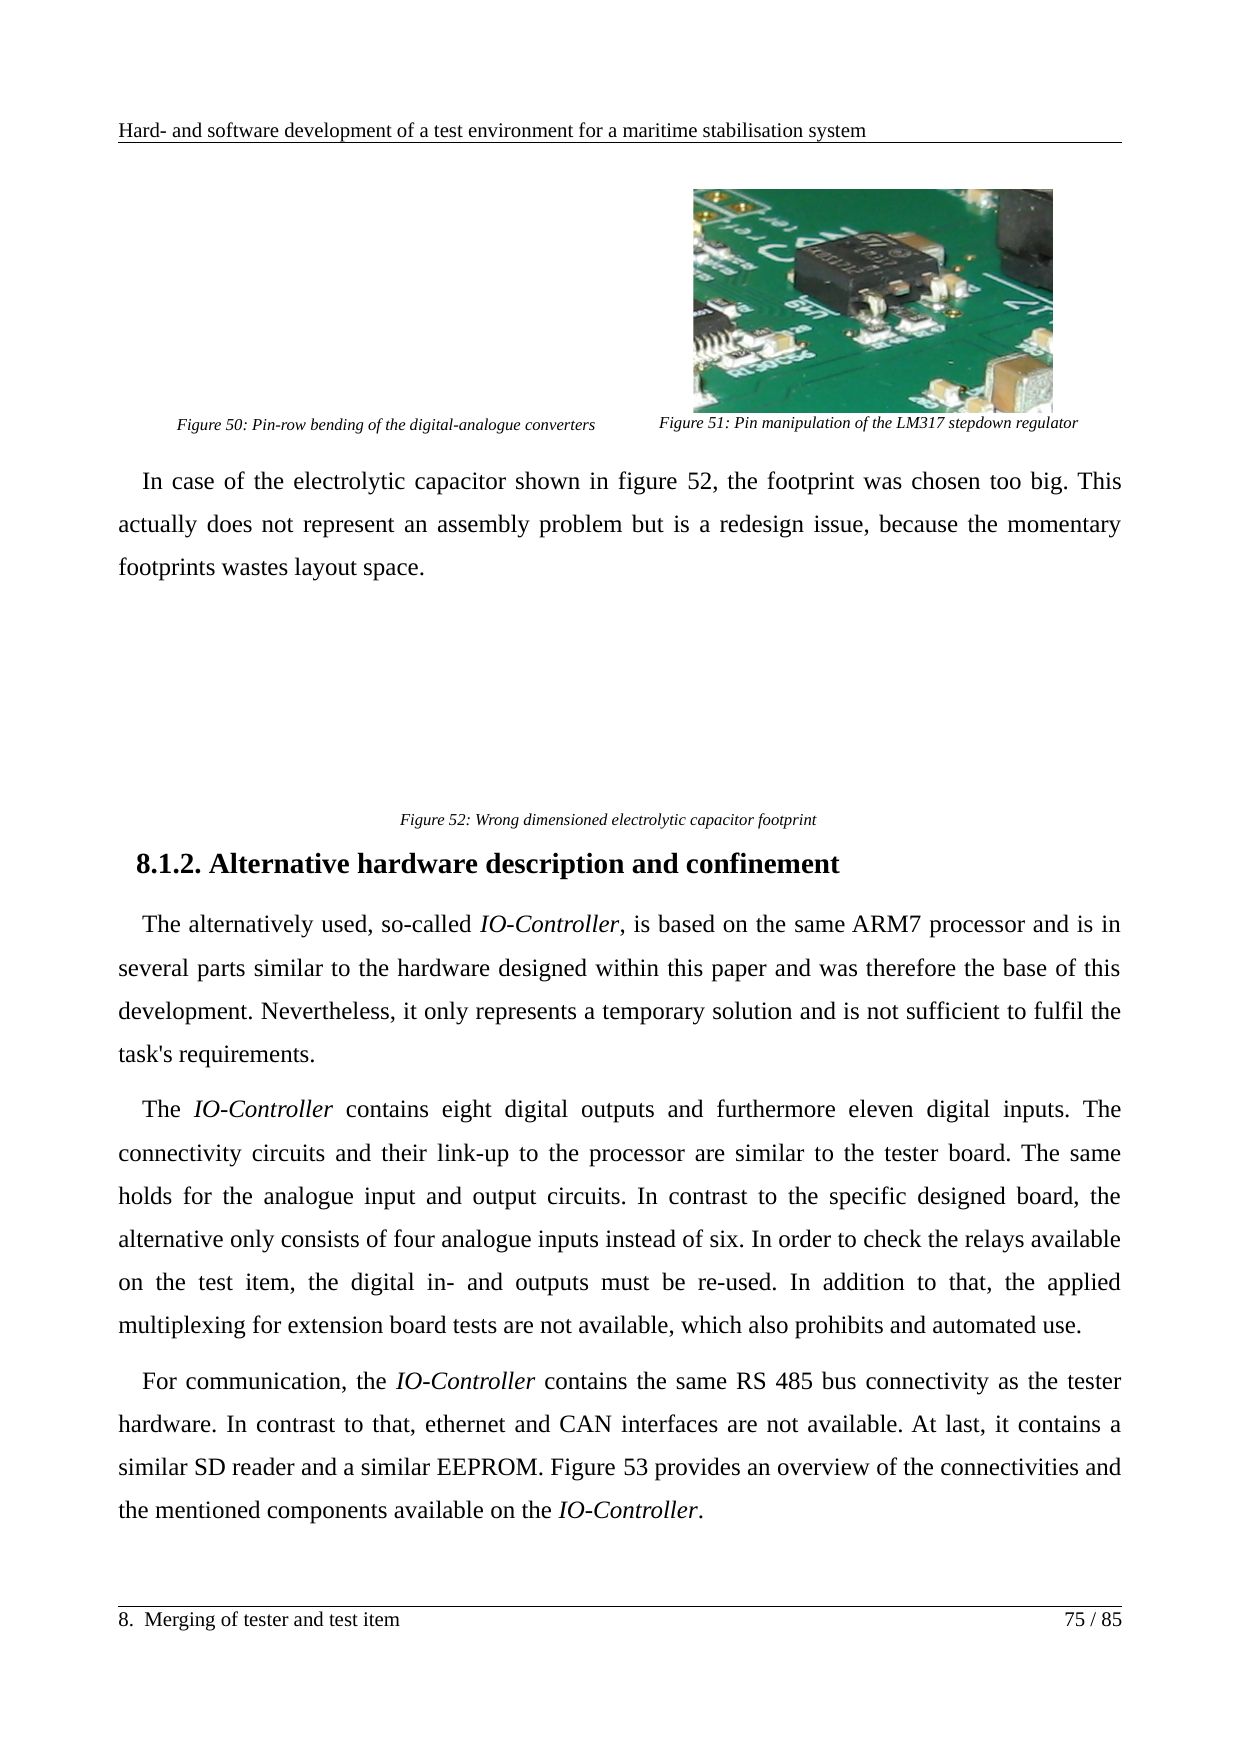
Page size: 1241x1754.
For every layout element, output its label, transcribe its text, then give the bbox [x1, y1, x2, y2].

text Figure 51: Pin manipulation of the LM317 stepdown regulator [659, 189, 1087, 432]
picture [693, 189, 1053, 413]
subtitle Alternative hardware description and confinement [118, 633, 1122, 880]
text The alternatively used, so-called IO-Controller, is based on the same ARM7 processor and is in several parts similar to the hardware designed within this paper and was therefore the base of this development. Nevertheless, it only represents a temporary solution and is not sufficient to fulfil the task's requirements. [118, 909, 1122, 1068]
text In case of the electrolytic capacitor shown in figure 52, the footprint was chosen too big. This actually does not represent an assembly problem but is a redesign issue, because the momentary footprints wastes layout space. [118, 466, 1122, 581]
text For communication, the IO-Controller contains the same RS 485 bus connectivity as the tester hardware. In contrast to that, ethernet and CAN interfaces are not available. At last, it contains a similar SD reader and a similar EEPROM. Figure 53 provides an overview of the connectivities and the mentioned components available on the IO-Controller. [118, 1366, 1122, 1524]
text The IO-Controller contains eight digital outputs and furthermore eleven digital inputs. The connectivity circuits and their link-up to the processor are similar to the tester board. The same holds for the analogue input and output circuits. In contrast to the specific designed board, the alternative only consists of four analogue inputs instead of six. In order to check the relays available on the test item, the digital in- and outputs must be re-used. In addition to that, the applied multiplexing for extension board tests are not available, which also prohibits and automated use. [118, 1094, 1122, 1339]
subtitle [400, 608, 840, 621]
text Figure 52: Wrong dimensioned electrolytic capacitor footprint [400, 621, 840, 829]
text Figure 50: Pin-row bending of the digital-analogue converters [177, 189, 640, 434]
